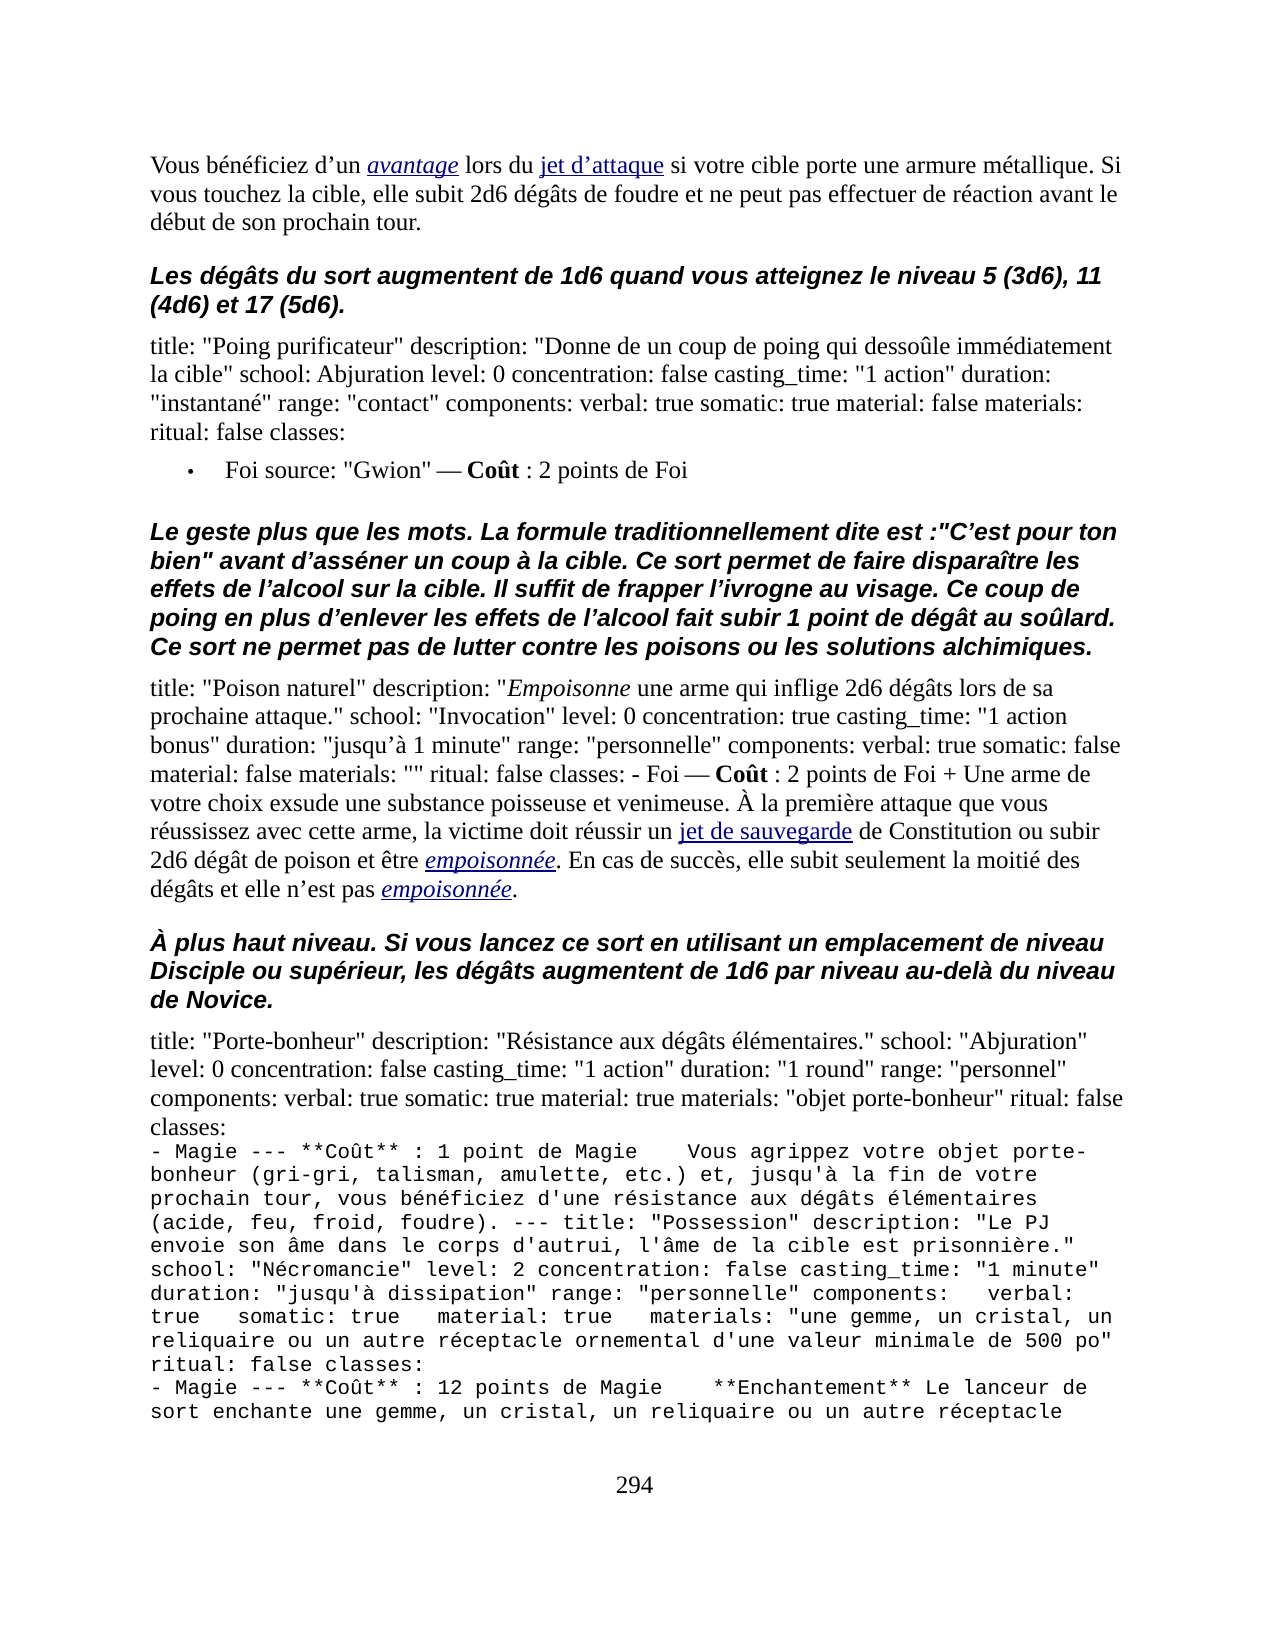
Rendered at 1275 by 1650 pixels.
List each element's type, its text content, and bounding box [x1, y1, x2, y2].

subtitle Les dégâts du sort augmentent de 1d6 quand vous atteignez le niveau 5 (3d6), 11 (4d6) et 17 (5d6). [150, 261, 1125, 318]
list Foi source: "Gwion" — Coût : 2 points de Foi [187, 455, 1125, 483]
subtitle À plus haut niveau. Si vous lancez ce sort en utilisant un emplacement de niveau Disciple ou supérieur, les dégâts augmentent de 1d6 par niveau au-delà du niveau de Novice. [150, 928, 1125, 1013]
text - Magie --- **Coût** : 12 points de Magie **Enchantement** Le lanceur de sort enchante une gemme, un cristal, un reliquaire ou un autre réceptacle [150, 1377, 1125, 1424]
text - Magie --- **Coût** : 1 point de Magie Vous agrippez votre objet porte-bonheur (gri-gri, talisman, amulette, etc.) et, jusqu'à la fin de votre prochain tour, vous bénéficiez d'une résistance aux dégâts élémentaires (acide, feu, froid, foudre). --- title: "Possession" description: "Le PJ envoie son âme dans le corps d'autrui, l'âme de la cible est prisonnière." school: "Nécromancie" level: 2 concentration: false casting_time: "1 minute" duration: "jusqu'à dissipation" range: "personnelle" components: verbal: true somatic: true material: true materials: "une gemme, un cristal, un reliquaire ou un autre réceptacle ornemental d'une valeur minimale de 500 po" ritual: false classes: [150, 1141, 1125, 1377]
text Vous bénéficiez d’un avantage lors du jet d’attaque si votre cible porte une armure métallique. Si vous touchez la cible, elle subit 2d6 dégâts de foudre et ne peut pas effectuer de réaction avant le début de son prochain tour. [150, 150, 1125, 236]
text title: "Porte-bonheur" description: "Résistance aux dégâts élémentaires." school: "Abjuration" level: 0 concentration: false casting_time: "1 action" duration: "1 round" range: "personnel" components: verbal: true somatic: true material: true materials: "objet porte-bonheur" ritual: false classes: [150, 1026, 1125, 1141]
subtitle Le geste plus que les mots. La formule traditionnellement dite est :"C’est pour ton bien" avant d’asséner un coup à la cible. Ce sort permet de faire disparaître les effets de l’alcool sur la cible. Il suffit de frapper l’ivrogne au visage. Ce coup de poing en plus d’enlever les effets de l’alcool fait subir 1 point de dégât au soûlard. Ce sort ne permet pas de lutter contre les poisons ou les solutions alchimiques. [150, 517, 1125, 660]
text title: "Poison naturel" description: "Empoisonne une arme qui inflige 2d6 dégâts lors de sa prochaine attaque." school: "Invocation" level: 0 concentration: true casting_time: "1 action bonus" duration: "jusqu’à 1 minute" range: "personnelle" components: verbal: true somatic: false material: false materials: "" ritual: false classes: - Foi — Coût : 2 points de Foi + Une arme de votre choix exsude une substance poisseuse et venimeuse. À la première attaque que vous réussissez avec cette arme, la victime doit réussir un jet de sauvegarde de Constitution ou subir 2d6 dégât de poison et être empoisonnée. En cas de succès, elle subit seulement la moitié des dégâts et elle n’est pas empoisonnée. [150, 673, 1125, 903]
text title: "Poing purificateur" description: "Donne de un coup de poing qui dessoûle immédiatement la cible" school: Abjuration level: 0 concentration: false casting_time: "1 action" duration: "instantané" range: "contact" components: verbal: true somatic: true material: false materials: ritual: false classes: [150, 331, 1125, 446]
